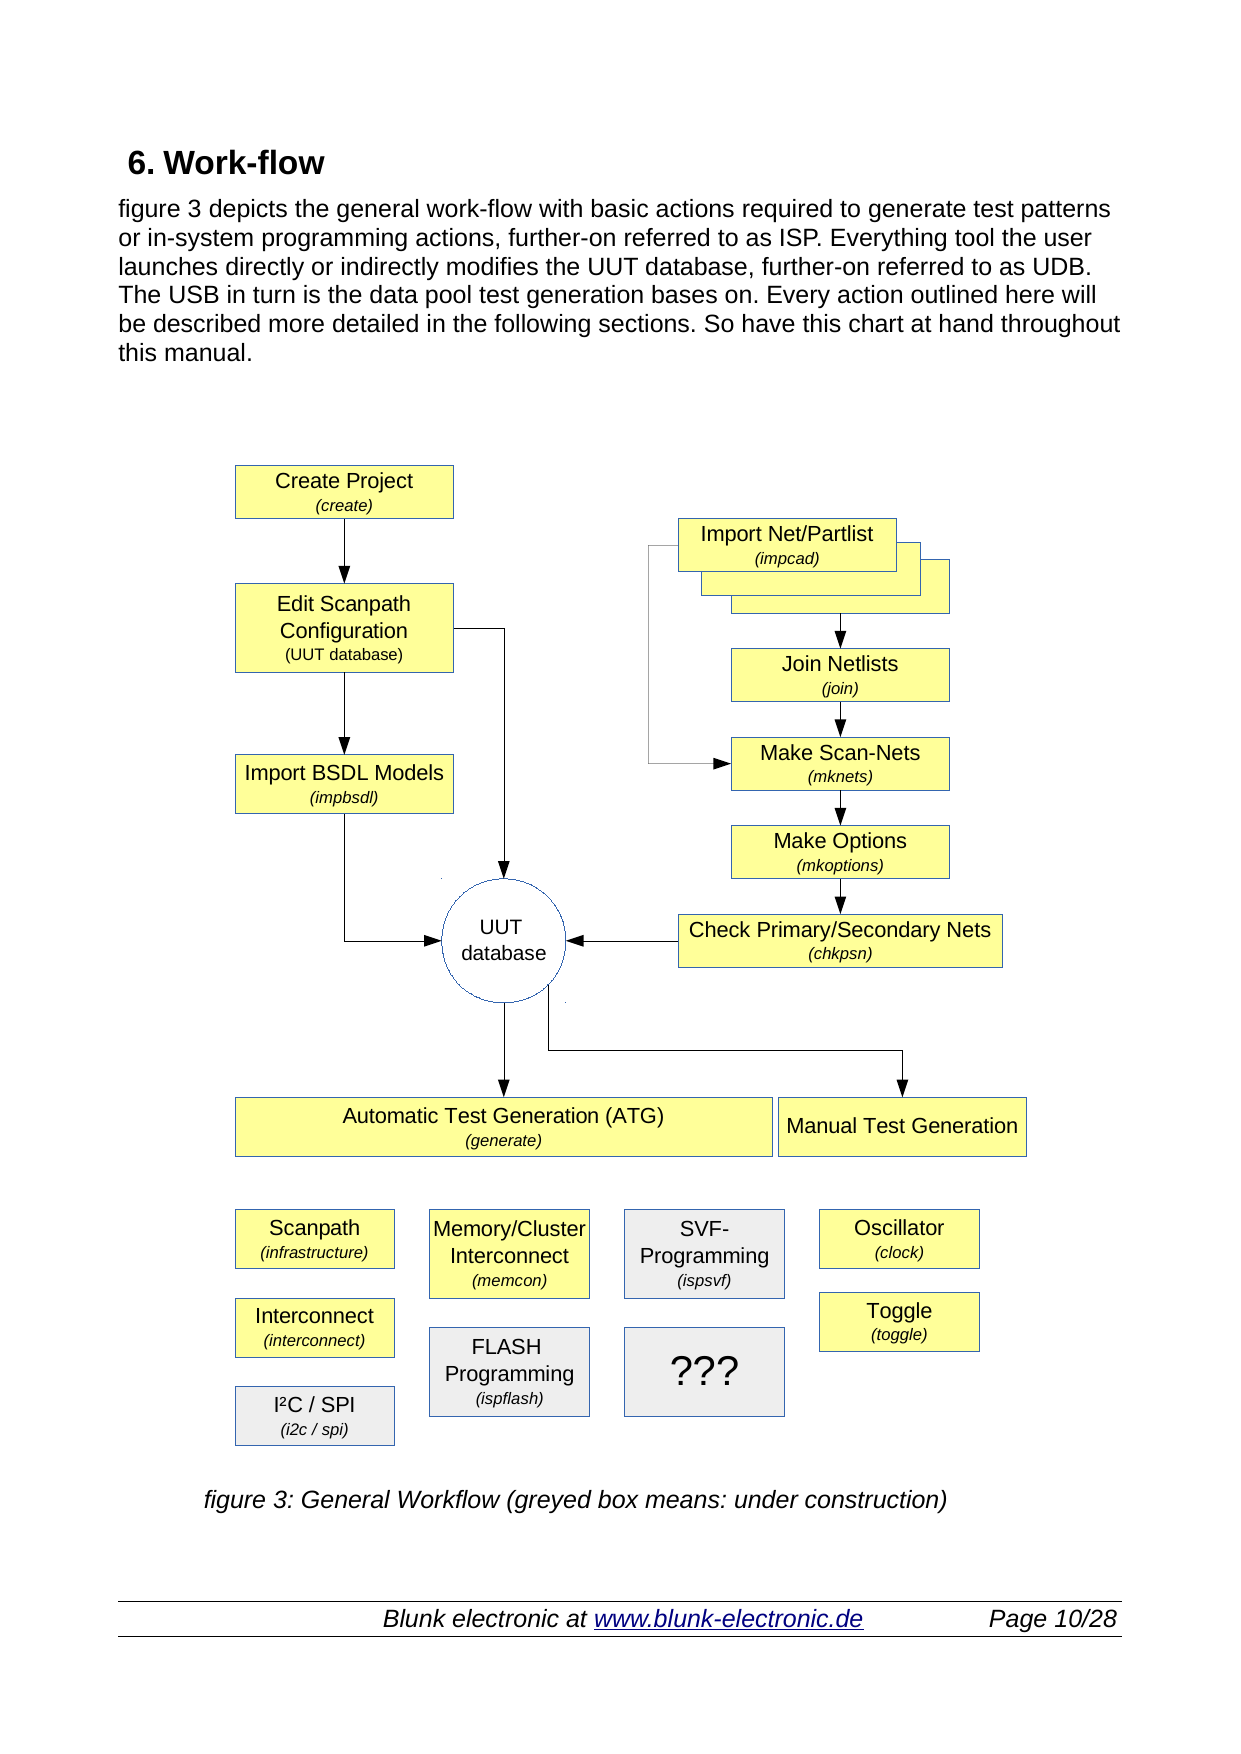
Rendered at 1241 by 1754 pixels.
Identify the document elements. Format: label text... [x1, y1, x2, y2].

subtitle Work-flow [118, 143, 1122, 182]
text figure 3 depicts the general work-flow with basic actions required to generate test patterns or in-system programming actions, further-on referred to as ISP. Everything tool the user launches directly or indirectly modifies the UUT database, further-on referred to as UDB. The USB in turn is the data pool test generation bases on. Every action outlined here will be described more detailed in the following sections. So have this chart at hand throughout this manual. [118, 194, 1122, 367]
text figure 3: General Workflow (greyed box means: under construction) [203, 434, 1037, 1514]
